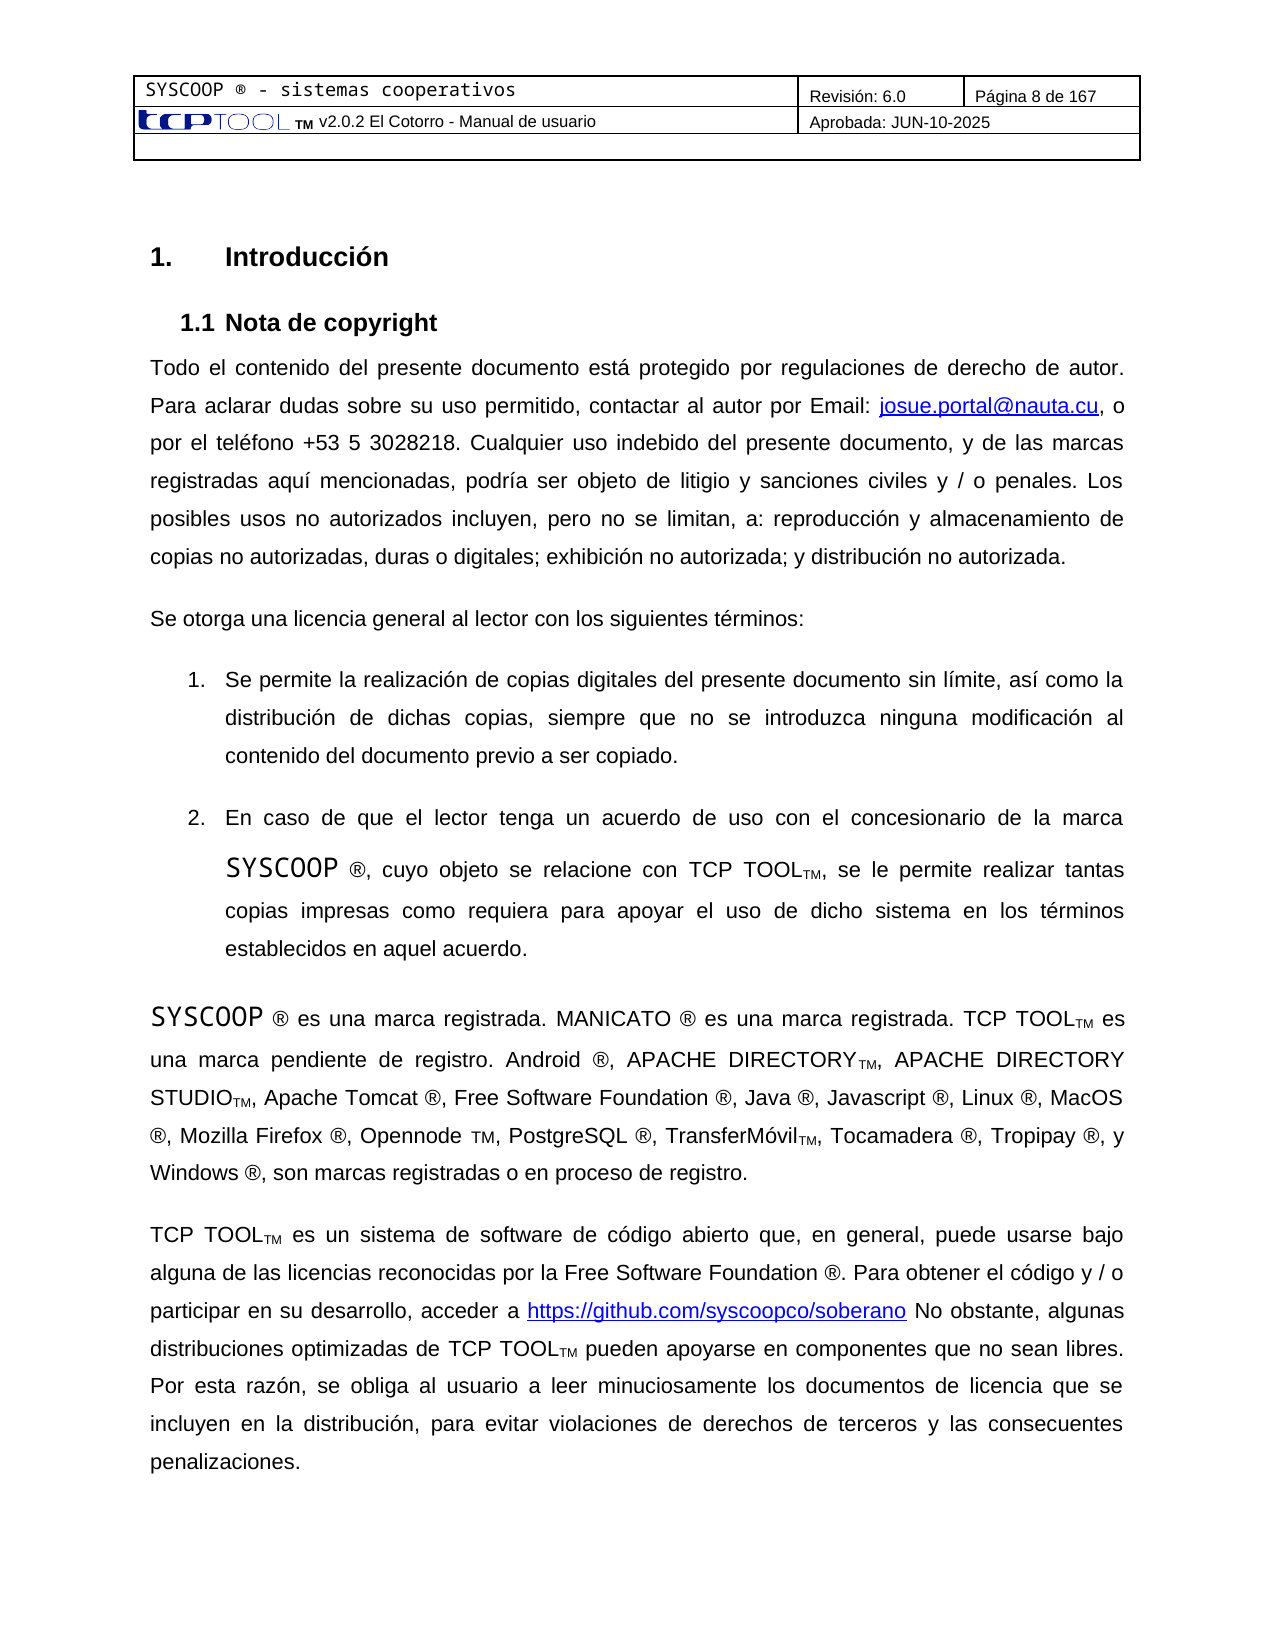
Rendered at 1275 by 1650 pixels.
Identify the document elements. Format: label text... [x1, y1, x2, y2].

list Se permite la realización de copias digitales del presente documento sin límite, así como la distribución de dichas copias, siempre que no se introduzca ninguna modificación al contenido del documento previo a ser copiado. [187, 667, 1125, 768]
picture [138, 110, 290, 130]
subtitle Nota de copyright [180, 308, 1125, 337]
subtitle Introducción [150, 241, 1125, 272]
text TCP TOOLTM es un sistema de software de código abierto que, en general, puede usarse bajo alguna de las licencias reconocidas por la Free Software Foundation ®. Para obtener el código y / o participar en su desarrollo, acceder a https://github.com/syscoopco/soberano No obstante, algunas distribuciones optimizadas de TCP TOOLTM pueden apoyarse en componentes que no sean libres. Por esta razón, se obliga al usuario a leer minuciosamente los documentos de licencia que se incluyen en la distribución, para evitar violaciones de derechos de terceros y las consecuentes penalizaciones. [150, 1222, 1125, 1474]
text Todo el contenido del presente documento está protegido por regulaciones de derecho de autor. Para aclarar dudas sobre su uso permitido, contactar al autor por Email: josue.portal@nauta.cu, o por el teléfono +53 5 3028218. Cualquier uso indebido del presente documento, y de las marcas registradas aquí mencionadas, podría ser objeto de litigio y sanciones civiles y / o penales. Los posibles usos no autorizados incluyen, pero no se limitan, a: reproducción y almacenamiento de copias no autorizadas, duras o digitales; exhibición no autorizada; y distribución no autorizada. [150, 355, 1125, 569]
text SYSCOOP ® es una marca registrada. MANICATO ® es una marca registrada. TCP TOOLTM es una marca pendiente de registro. Android ®, APACHE DIRECTORYTM, APACHE DIRECTORY STUDIOTM, Apache Tomcat ®, Free Software Foundation ®, Java ®, Javascript ®, Linux ®, MacOS ®, Mozilla Firefox ®, Opennode TM, PostgreSQL ®, TransferMóvilTM, Tocamadera ®, Tropipay ®, y Windows ®, son marcas registradas o en proceso de registro. [150, 997, 1125, 1186]
list En caso de que el lector tenga un acuerdo de uso con el concesionario de la marca SYSCOOP ®, cuyo objeto se relacione con TCP TOOLTM, se le permite realizar tantas copias impresas como requiera para apoyar el uso de dicho sistema en los términos establecidos en aquel acuerdo. [187, 805, 1125, 961]
text Se otorga una licencia general al lector con los siguientes términos: [150, 606, 1125, 631]
